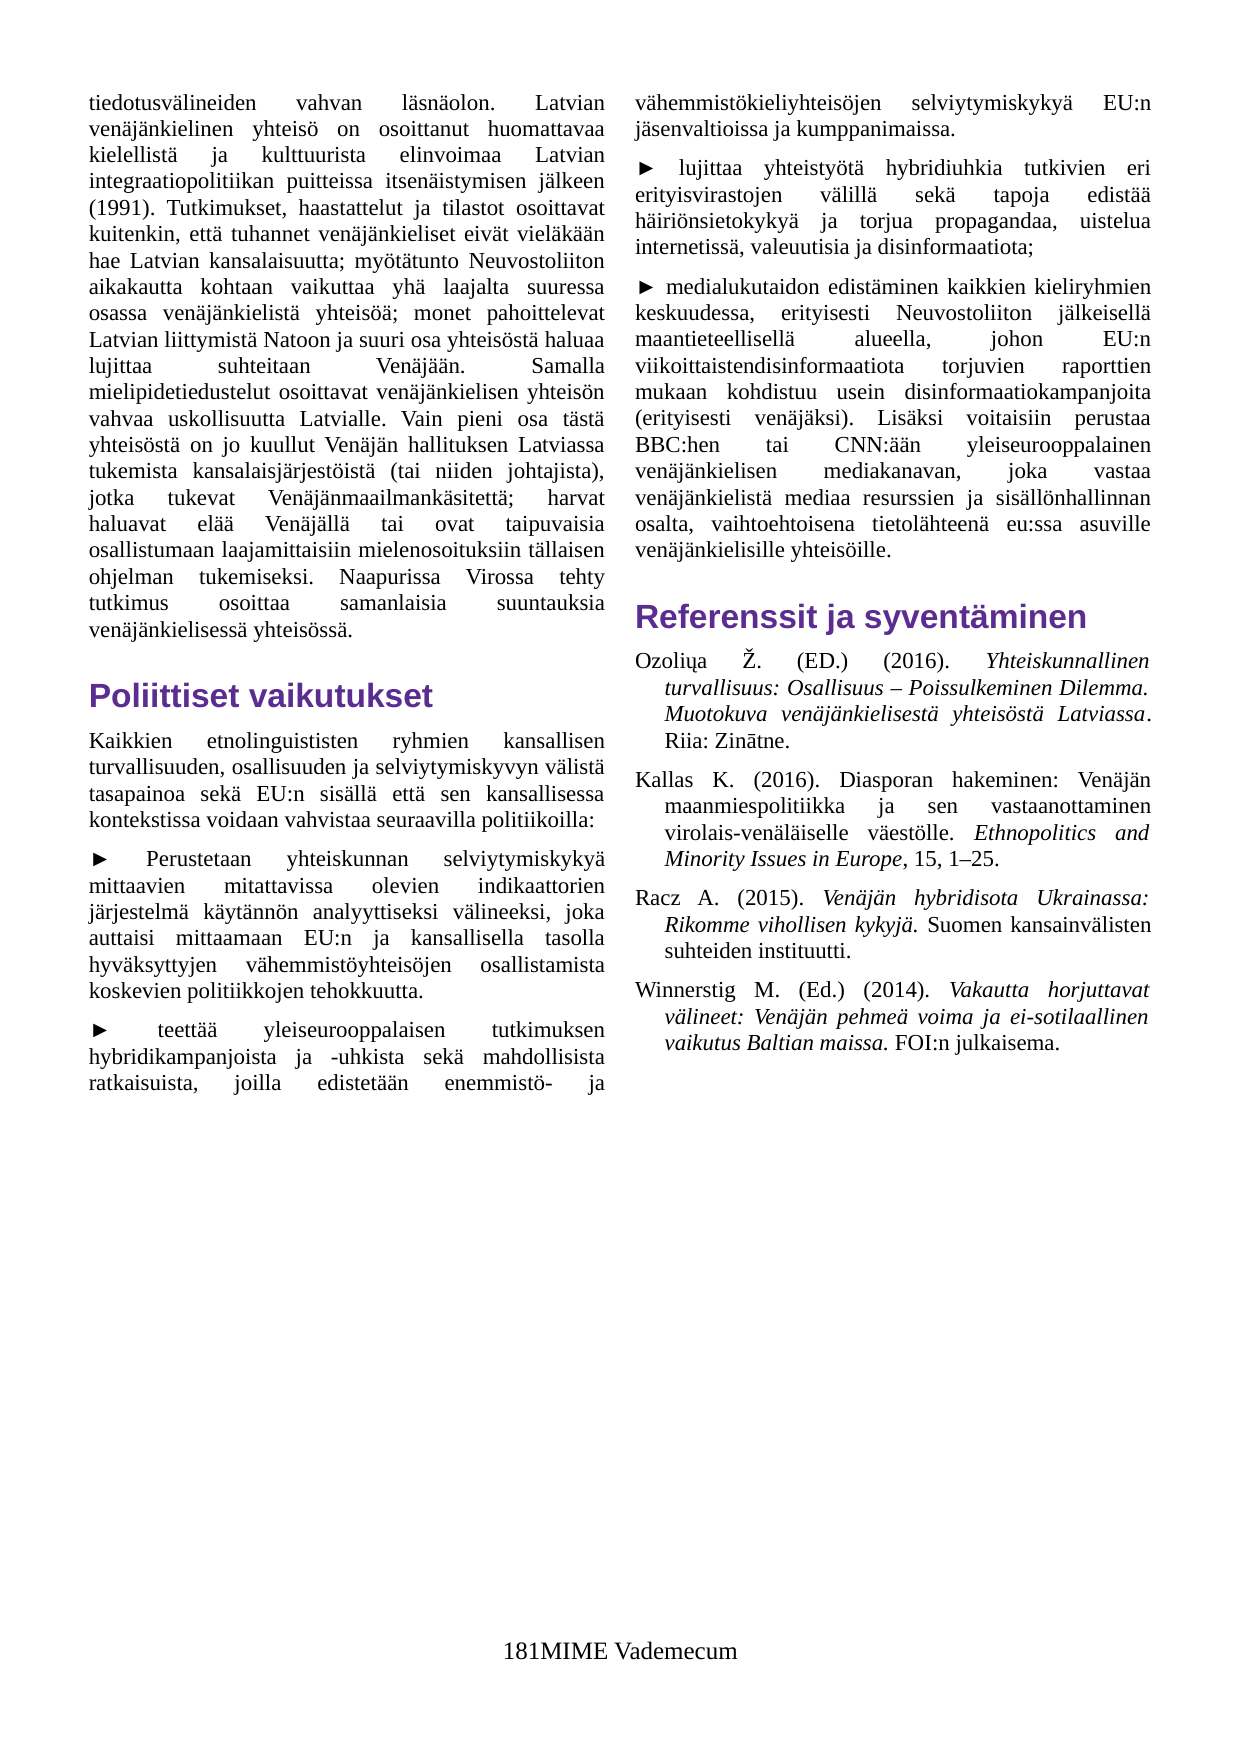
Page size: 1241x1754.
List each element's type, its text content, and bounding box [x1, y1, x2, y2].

text Kaikkien etnolinguististen ryhmien kansallisen turvallisuuden, osallisuuden ja selviytymiskyvyn välistä tasapainoa sekä EU:n sisällä että sen kansallisessa kontekstissa voidaan vahvistaa seuraavilla politiikoilla: [88, 727, 605, 832]
text Kallas K. (2016). Diasporan hakeminen: Venäjän maanmiespolitiikka ja sen vastaanottaminen virolais-venäläiselle väestölle. Ethnopolitics and Minority Issues in Europe, 15, 1–25. [635, 766, 1152, 871]
text Racz A. (2015). Venäjän hybridisota Ukrainassa: Rikomme vihollisen kykyjä. Suomen kansainvälisten suhteiden instituutti. [635, 884, 1152, 963]
subtitle Referenssit ja syventäminen [635, 596, 1152, 635]
text ► lujittaa yhteistyötä hybridiuhkia tutkivien eri erityisvirastojen välillä sekä tapoja edistää häiriönsietokykyä ja torjua propagandaa, uistelua internetissä, valeuutisia ja disinformaatiota; [635, 154, 1152, 260]
text ► teettää yleiseurooppalaisen tutkimuksen hybridikampanjoista ja -uhkista sekä mahdollisista ratkaisuista, joilla edistetään enemmistö- ja [88, 1017, 605, 1096]
text Winnerstig M. (Ed.) (2014). Vakautta horjuttavat välineet: Venäjän pehmeä voima ja ei-sotilaallinen vaikutus Baltian maissa. FOI:n julkaisema. [635, 977, 1152, 1056]
text tiedotusvälineiden vahvan läsnäolon. Latvian venäjänkielinen yhteisö on osoittanut huomattavaa kielellistä ja kulttuurista elinvoimaa Latvian integraatiopolitiikan puitteissa itsenäistymisen jälkeen (1991). Tutkimukset, haastattelut ja tilastot osoittavat kuitenkin, että tuhannet venäjänkieliset eivät vieläkään hae Latvian kansalaisuutta; myötätunto Neuvostoliiton aikakautta kohtaan vaikuttaa yhä laajalta suuressa osassa venäjänkielistä yhteisöä; monet pahoittelevat Latvian liittymistä Natoon ja suuri osa yhteisöstä haluaa lujittaa suhteitaan Venäjään. Samalla mielipidetiedustelut osoittavat venäjänkielisen yhteisön vahvaa uskollisuutta Latvialle. Vain pieni osa tästä yhteisöstä on jo kuullut Venäjän hallituksen Latviassa tukemista kansalaisjärjestöistä (tai niiden johtajista), jotka tukevat Venäjänmaailmankäsitettä; harvat haluavat elää Venäjällä tai ovat taipuvaisia osallistumaan laajamittaisiin mielenosoituksiin tällaisen ohjelman tukemiseksi. Naapurissa Virossa tehty tutkimus osoittaa samanlaisia suuntauksia venäjänkielisessä yhteisössä. [88, 88, 605, 642]
text vähemmistökieliyhteisöjen selviytymiskykyä EU:n jäsenvaltioissa ja kumppanimaissa. [635, 88, 1152, 141]
text ► medialukutaidon edistäminen kaikkien kieliryhmien keskuudessa, erityisesti Neuvostoliiton jälkeisellä maantieteellisellä alueella, johon EU:n viikoittaistendisinformaatiota torjuvien raporttien mukaan kohdistuu usein disinformaatiokampanjoita (erityisesti venäjäksi). Lisäksi voitaisiin perustaa BBC:hen tai CNN:ään yleiseurooppalainen venäjänkielisen mediakanavan, joka vastaa venäjänkielistä mediaa resurssien ja sisällönhallinnan osalta, vaihtoehtoisena tietolähteenä eu:ssa asuville venäjänkielisille yhteisöille. [635, 273, 1152, 563]
subtitle Poliittiset vaikutukset [88, 676, 605, 714]
text ► Perustetaan yhteiskunnan selviytymiskykyä mittaavien mitattavissa olevien indikaattorien järjestelmä käytännön analyyttiseksi välineeksi, joka auttaisi mittaamaan EU:n ja kansallisella tasolla hyväksyttyjen vähemmistöyhteisöjen osallistamista koskevien politiikkojen tehokkuutta. [88, 845, 605, 1003]
text Ozoliųa Ž. (ED.) (2016). Yhteiskunnallinen turvallisuus: Osallisuus – Poissulkeminen Dilemma. Muotokuva venäjänkielisestä yhteisöstä Latviassa. Riia: Zinātne. [635, 648, 1152, 753]
